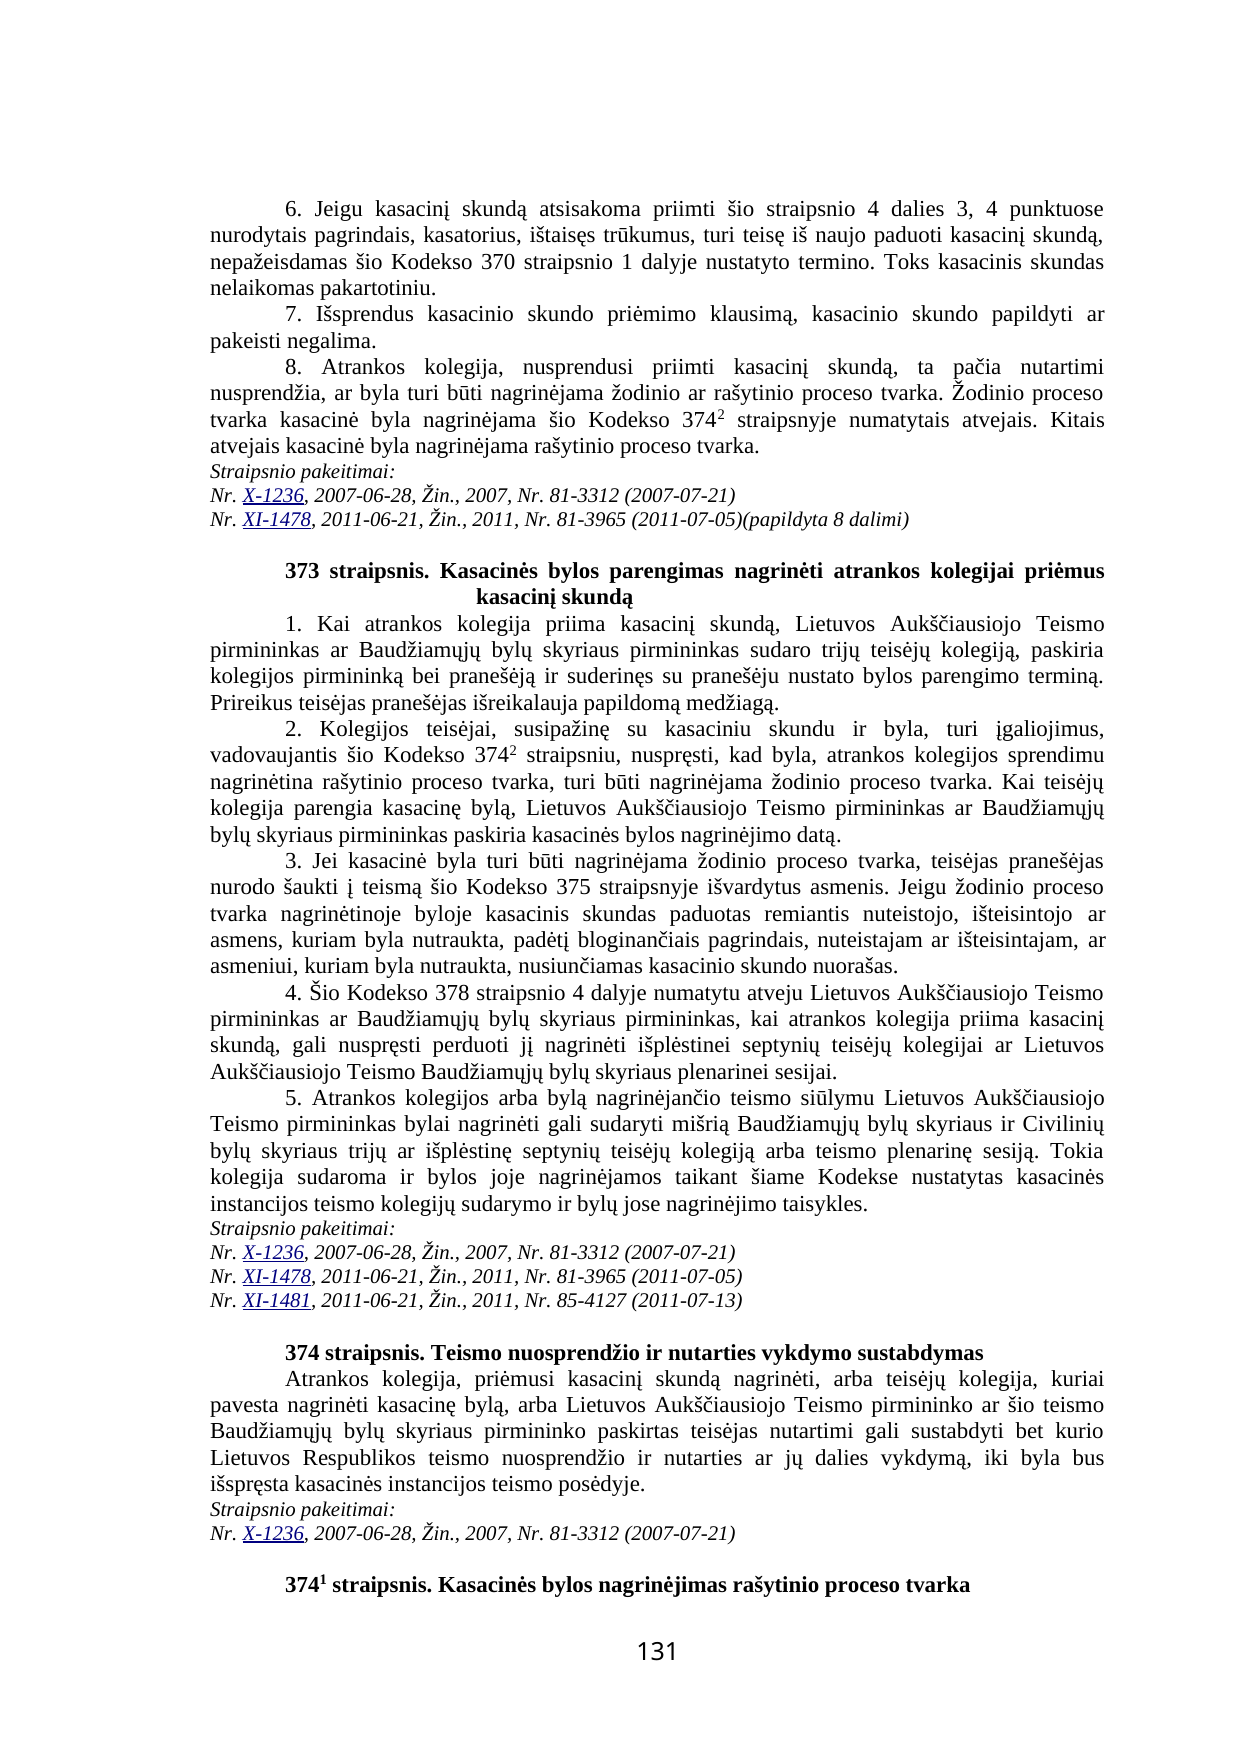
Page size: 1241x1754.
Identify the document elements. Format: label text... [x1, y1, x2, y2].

text 5. Atrankos kolegijos arba bylą nagrinėjančio teismo siūlymu Lietuvos Aukščiausiojo Teismo pirmininkas bylai nagrinėti gali sudaryti mišrią Baudžiamųjų bylų skyriaus ir Civilinių bylų skyriaus trijų ar išplėstinę septynių teisėjų kolegiją arba teismo plenarinę sesiją. Tokia kolegija sudaroma ir bylos joje nagrinėjamos taikant šiame Kodekse nustatytas kasacinės instancijos teismo kolegijų sudarymo ir bylų jose nagrinėjimo taisykles. [210, 1084, 1106, 1216]
text Atrankos kolegija, priėmusi kasacinį skundą nagrinėti, arba teisėjų kolegija, kuriai pavesta nagrinėti kasacinę bylą, arba Lietuvos Aukščiausiojo Teismo pirmininko ar šio teismo Baudžiamųjų bylų skyriaus pirmininko paskirtas teisėjas nutartimi gali sustabdyti bet kurio Lietuvos Respublikos teismo nuosprendžio ir nutarties ar jų dalies vykdymą, iki byla bus išspręsta kasacinės instancijos teismo posėdyje. [210, 1365, 1106, 1497]
text Nr. XI-1478, 2011-06-21, Žin., 2011, Nr. 81-3965 (2011-07-05)(papildyta 8 dalimi) [210, 507, 1106, 531]
text Nr. X-1236, 2007-06-28, Žin., 2007, Nr. 81-3312 (2007-07-21) [210, 483, 1106, 507]
text 1. Kai atrankos kolegija priima kasacinį skundą, Lietuvos Aukščiausiojo Teismo pirmininkas ar Baudžiamųjų bylų skyriaus pirmininkas sudaro trijų teisėjų kolegiją, paskiria kolegijos pirmininką bei pranešėją ir suderinęs su pranešėju nustato bylos parengimo terminą. Prireikus teisėjas pranešėjas išreikalauja papildomą medžiagą. [210, 610, 1106, 715]
text 7. Išsprendus kasacinio skundo priėmimo klausimą, kasacinio skundo papildyti ar pakeisti negalima. [210, 300, 1106, 353]
text Straipsnio pakeitimai: [210, 458, 1106, 483]
text 3741 straipsnis. Kasacinės bylos nagrinėjimas rašytinio proceso tvarka [210, 1571, 1106, 1597]
text 3. Jei kasacinė byla turi būti nagrinėjama žodinio proceso tvarka, teisėjas pranešėjas nurodo šaukti į teismą šio Kodekso 375 straipsnyje išvardytus asmenis. Jeigu žodinio proceso tvarka nagrinėtinoje byloje kasacinis skundas paduotas remiantis nuteistojo, išteisintojo ar asmens, kuriam byla nutraukta, padėtį bloginančiais pagrindais, nuteistajam ar išteisintajam, ar asmeniui, kuriam byla nutraukta, nusiunčiamas kasacinio skundo nuorašas. [210, 847, 1106, 979]
text Nr. XI-1478, 2011-06-21, Žin., 2011, Nr. 81-3965 (2011-07-05) [210, 1264, 1106, 1288]
text Straipsnio pakeitimai: [210, 1216, 1106, 1240]
text Nr. XI-1481, 2011-06-21, Žin., 2011, Nr. 85-4127 (2011-07-13) [210, 1288, 1106, 1312]
text 373 straipsnis. Kasacinės bylos parengimas nagrinėti atrankos kolegijai priėmus kasacinį skundą [285, 557, 1106, 610]
text Nr. X-1236, 2007-06-28, Žin., 2007, Nr. 81-3312 (2007-07-21) [210, 1521, 1106, 1545]
text 374 straipsnis. Teismo nuosprendžio ir nutarties vykdymo sustabdymas [210, 1338, 1106, 1365]
text 6. Jeigu kasacinį skundą atsisakoma priimti šio straipsnio 4 dalies 3, 4 punktuose nurodytais pagrindais, kasatorius, ištaisęs trūkumus, turi teisę iš naujo paduoti kasacinį skundą, nepažeisdamas šio Kodekso 370 straipsnio 1 dalyje nustatyto termino. Toks kasacinis skundas nelaikomas pakartotiniu. [210, 195, 1106, 300]
text 2. Kolegijos teisėjai, susipažinę su kasaciniu skundu ir byla, turi įgaliojimus, vadovaujantis šio Kodekso 3742 straipsniu, nuspręsti, kad byla, atrankos kolegijos sprendimu nagrinėtina rašytinio proceso tvarka, turi būti nagrinėjama žodinio proceso tvarka. Kai teisėjų kolegija parengia kasacinę bylą, Lietuvos Aukščiausiojo Teismo pirmininkas ar Baudžiamųjų bylų skyriaus pirmininkas paskiria kasacinės bylos nagrinėjimo datą. [210, 715, 1106, 847]
text 8. Atrankos kolegija, nusprendusi priimti kasacinį skundą, ta pačia nutartimi nusprendžia, ar byla turi būti nagrinėjama žodinio ar rašytinio proceso tvarka. Žodinio proceso tvarka kasacinė byla nagrinėjama šio Kodekso 3742 straipsnyje numatytais atvejais. Kitais atvejais kasacinė byla nagrinėjama rašytinio proceso tvarka. [210, 353, 1106, 458]
text Straipsnio pakeitimai: [210, 1497, 1106, 1521]
text 4. Šio Kodekso 378 straipsnio 4 dalyje numatytu atveju Lietuvos Aukščiausiojo Teismo pirmininkas ar Baudžiamųjų bylų skyriaus pirmininkas, kai atrankos kolegija priima kasacinį skundą, gali nuspręsti perduoti jį nagrinėti išplėstinei septynių teisėjų kolegijai ar Lietuvos Aukščiausiojo Teismo Baudžiamųjų bylų skyriaus plenarinei sesijai. [210, 979, 1106, 1084]
text Nr. X-1236, 2007-06-28, Žin., 2007, Nr. 81-3312 (2007-07-21) [210, 1240, 1106, 1264]
